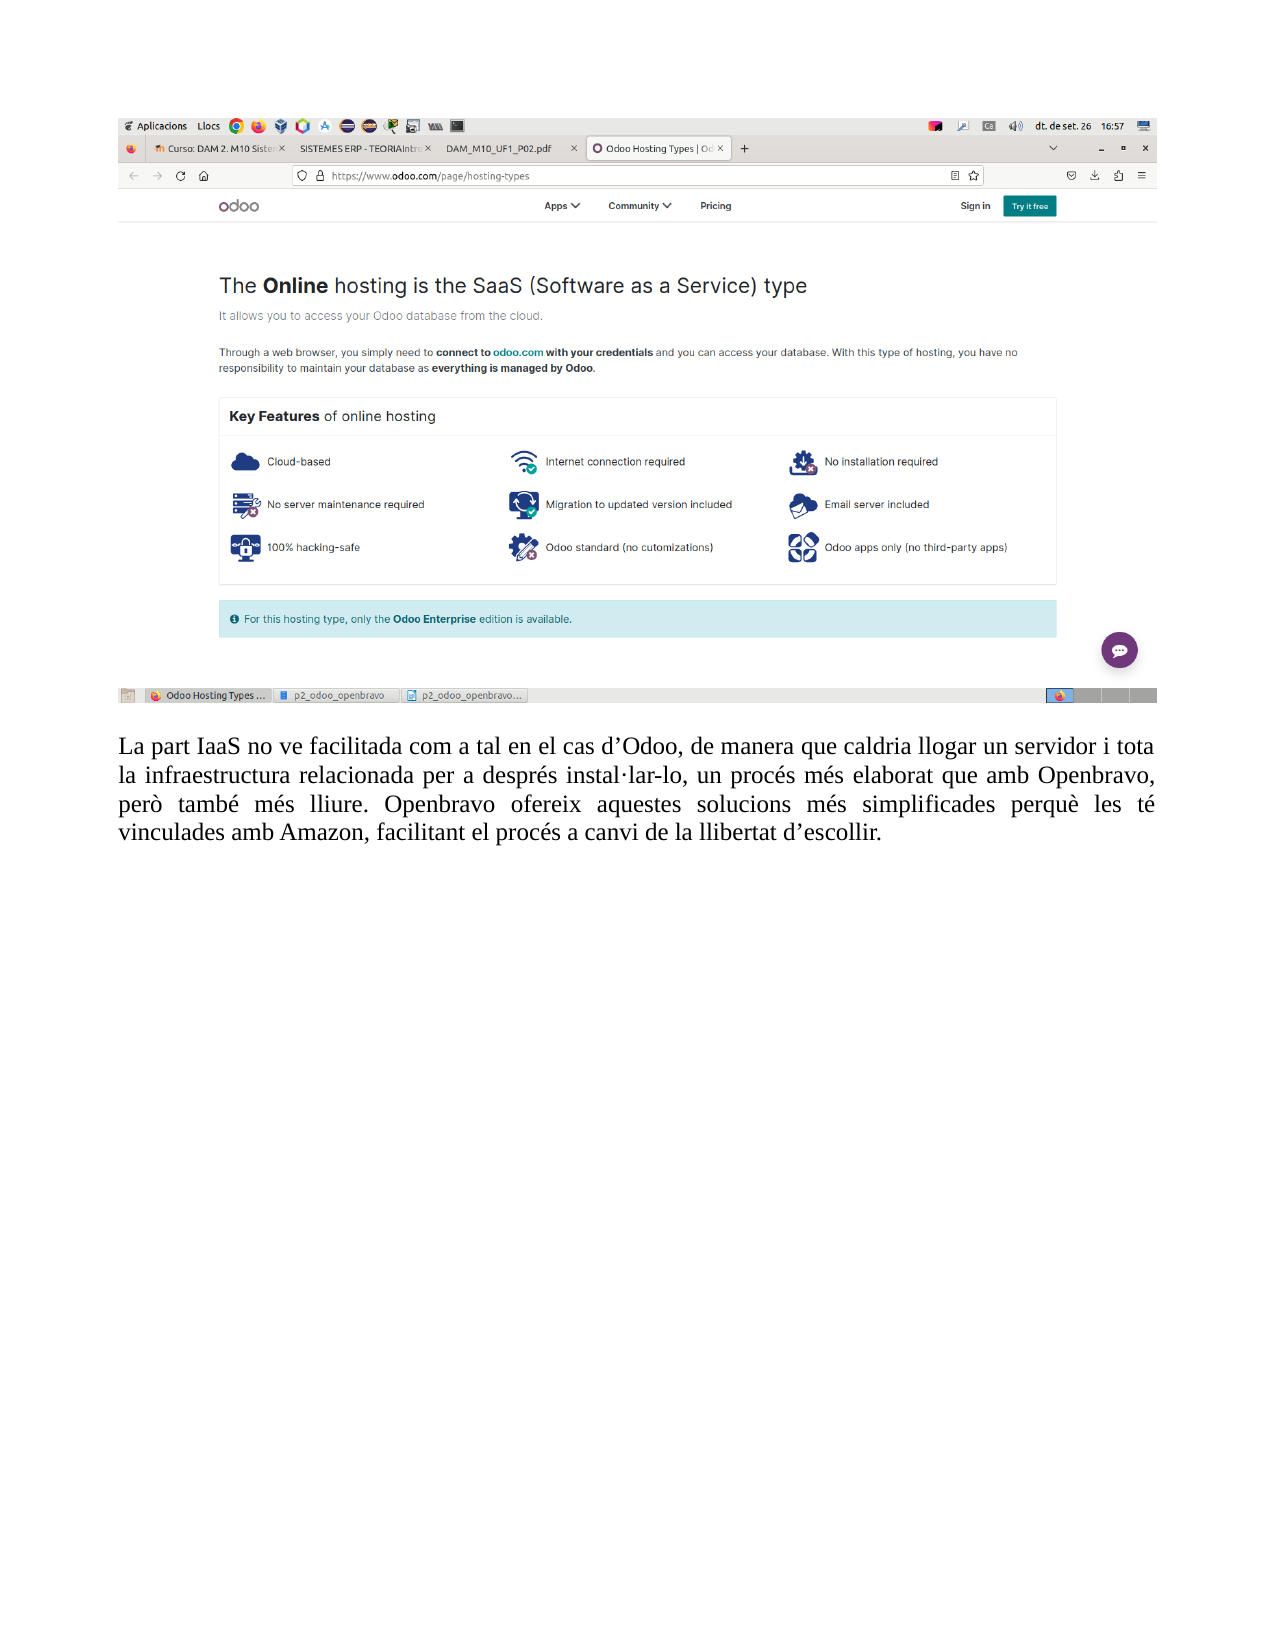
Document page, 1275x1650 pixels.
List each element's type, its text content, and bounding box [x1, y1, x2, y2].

picture [118, 118, 1157, 703]
text La part IaaS no ve facilitada com a tal en el cas d’Odoo, de manera que caldria llogar un servidor i tota la infraestructura relacionada per a després instal·lar-lo, un procés més elaborat que amb Openbravo, però també més lliure. Openbravo ofereix aquestes solucions més simplificades perquè les té vinculades amb Amazon, facilitant el procés a canvi de la llibertat d’escollir. [118, 731, 1157, 846]
